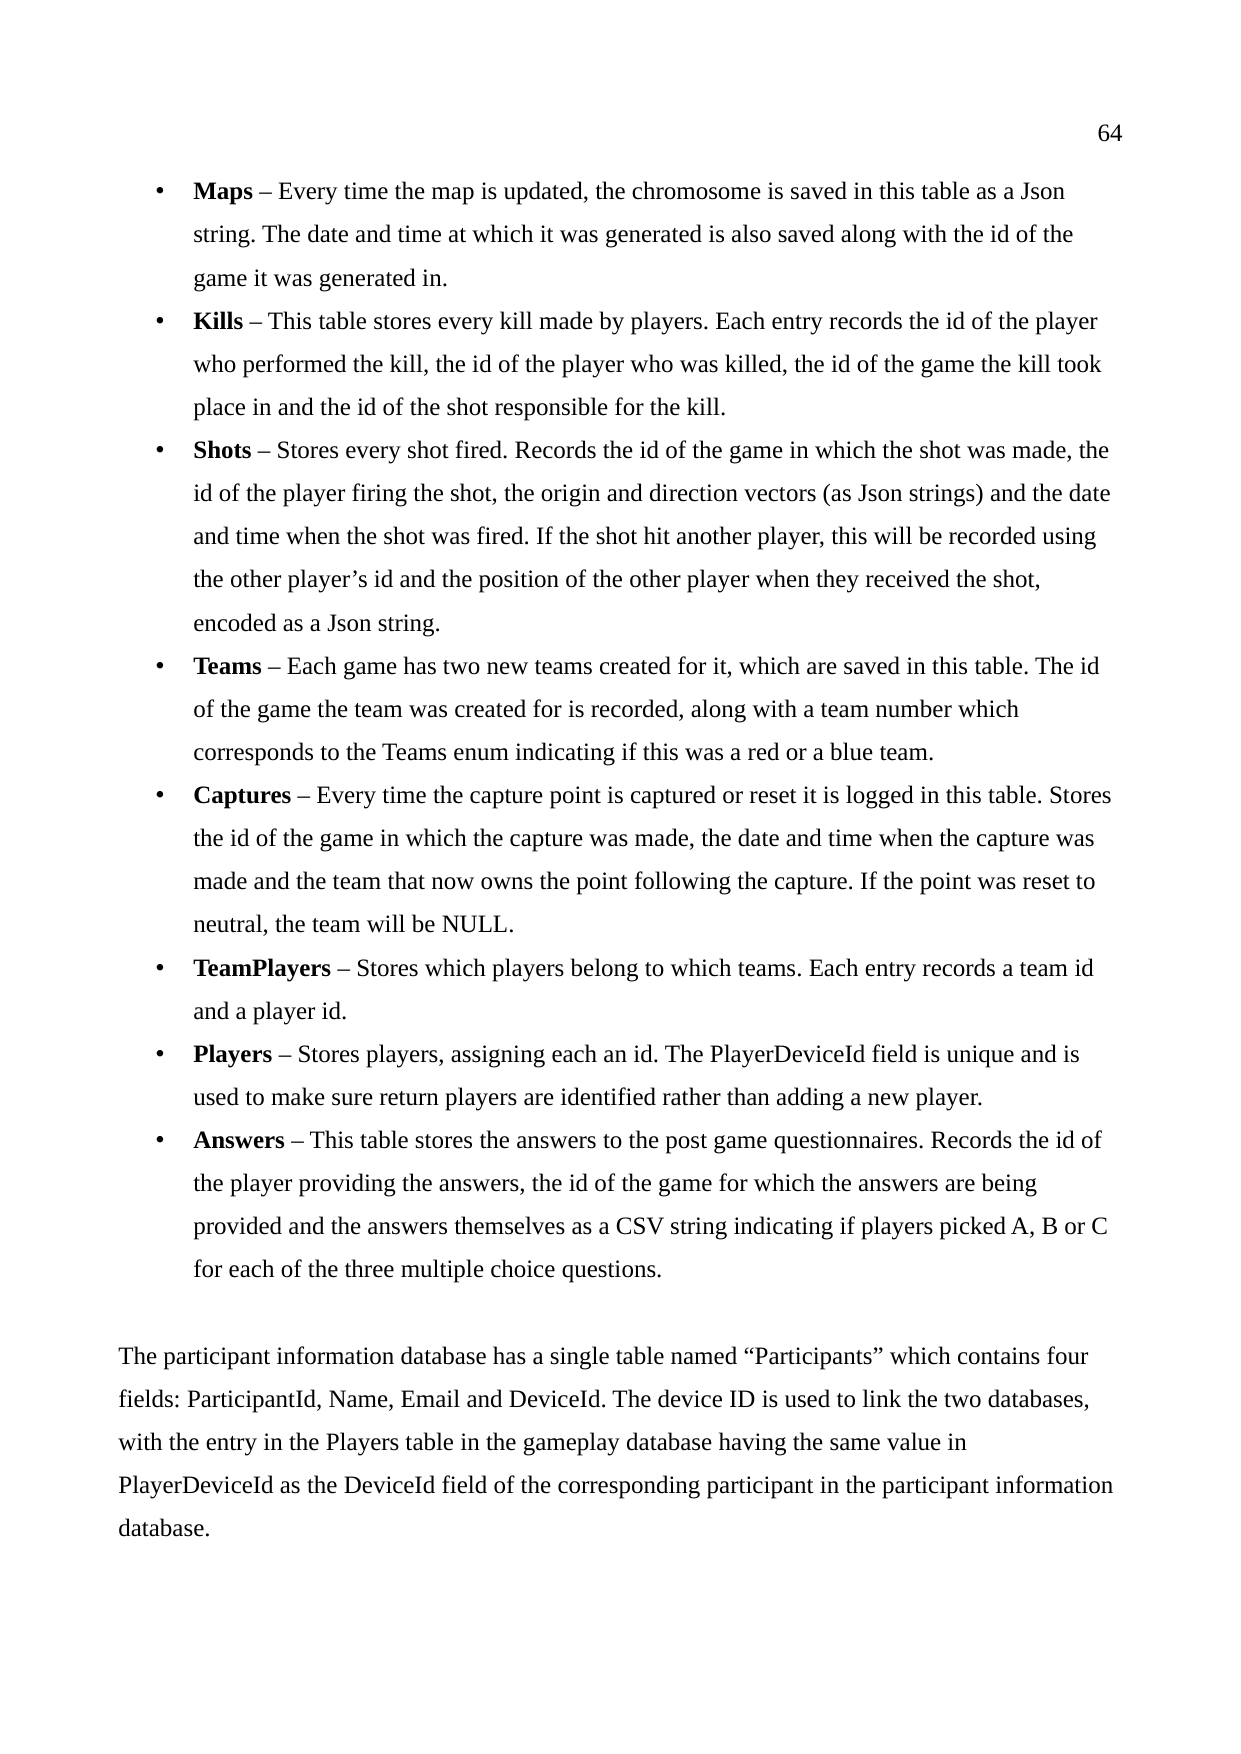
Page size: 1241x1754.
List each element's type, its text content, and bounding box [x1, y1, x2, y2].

list Teams – Each game has two new teams created for it, which are saved in this table. The id of the game the team was created for is recorded, along with a team number which corresponds to the Teams enum indicating if this was a red or a blue team. [156, 651, 1122, 766]
list Captures – Every time the capture point is captured or reset it is logged in this table. Stores the id of the game in which the capture was made, the date and time when the capture was made and the team that now owns the point following the capture. If the point was reset to neutral, the team will be NULL. [156, 780, 1122, 938]
text The participant information database has a single table named “Participants” which contains four fields: ParticipantId, Name, Email and DeviceId. The device ID is used to link the two databases, with the entry in the Players table in the gameplay database having the same value in PlayerDeviceId as the DeviceId field of the corresponding participant in the participant information database. [118, 1341, 1122, 1542]
list Kills – This table stores every kill made by players. Each entry records the id of the player who performed the kill, the id of the player who was killed, the id of the game the kill took place in and the id of the shot responsible for the kill. [156, 306, 1122, 421]
list Answers – This table stores the answers to the post game questionnaires. Records the id of the player providing the answers, the id of the game for which the answers are being provided and the answers themselves as a CSV string indicating if players picked A, B or C for each of the three multiple choice questions. [156, 1125, 1122, 1283]
list TeamPlayers – Stores which players belong to which teams. Each entry records a team id and a player id. [156, 953, 1122, 1024]
list Shots – Stores every shot fired. Records the id of the game in which the shot was made, the id of the player firing the shot, the origin and direction vectors (as Json strings) and the date and time when the shot was fired. If the shot hit another player, this will be recorded using the other player’s id and the position of the other player when they received the shot, encoded as a Json string. [156, 435, 1122, 636]
list Maps – Every time the map is updated, the chromosome is saved in this table as a Json string. The date and time at which it was generated is also saved along with the id of the game it was generated in. [156, 176, 1122, 291]
list Players – Stores players, assigning each an id. The PlayerDeviceId field is unique and is used to make sure return players are identified rather than adding a new player. [156, 1039, 1122, 1111]
